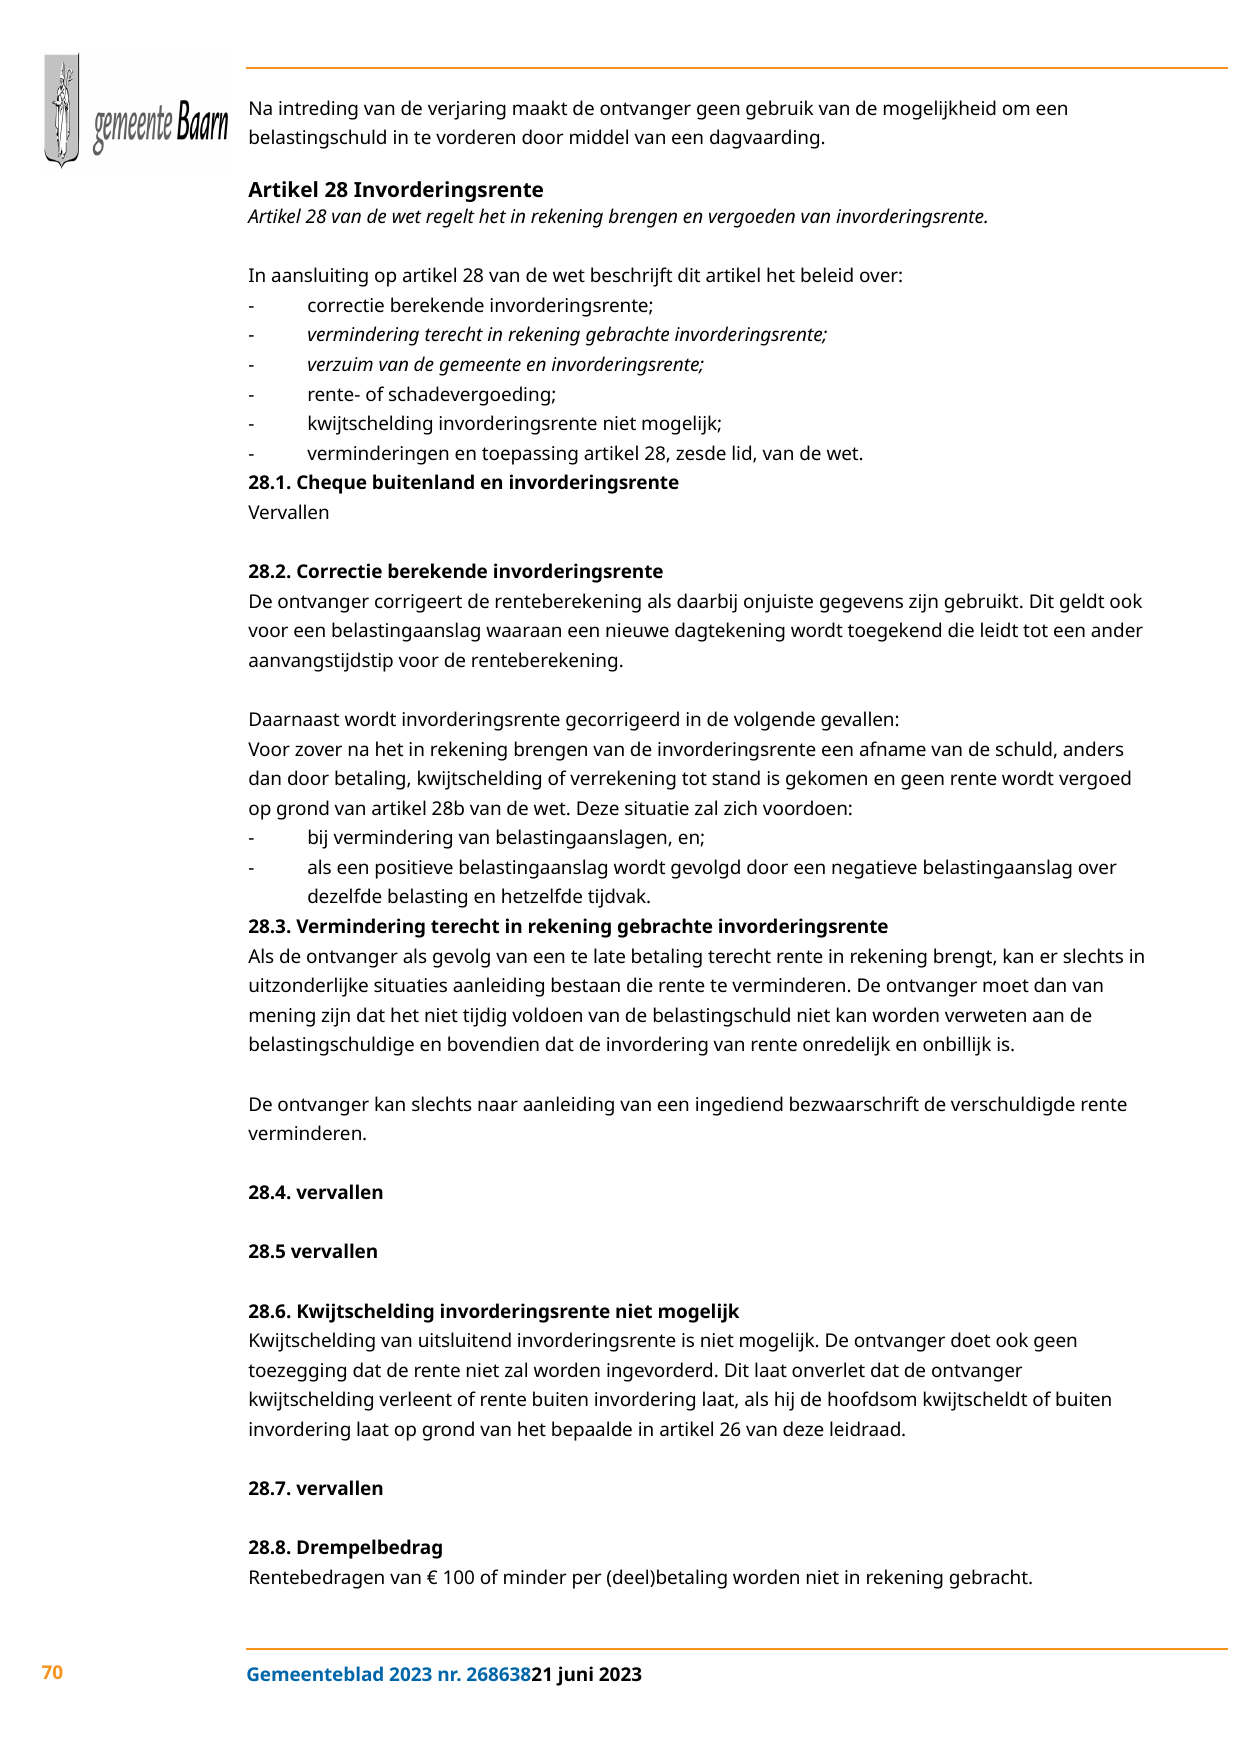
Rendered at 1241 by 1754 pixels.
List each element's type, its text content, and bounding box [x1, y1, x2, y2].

list vermindering terecht in rekening gebrachte invorderingsrente; [248, 322, 1152, 347]
list bij vermindering van belastingaanslagen, en; [248, 824, 1152, 850]
text Voor zover na het in rekening brengen van de invorderingsrente een afname van de schuld, anders dan door betaling, kwijtschelding of verrekening tot stand is gekomen en geen rente wordt vergoed op grond van artikel 28b van de wet. Deze situatie zal zich voordoen: [248, 736, 1152, 821]
text Daarnaast wordt invorderingsrente gecorrigeerd in de volgende gevallen: [248, 706, 1152, 732]
list correctie berekende invorderingsrente; [248, 292, 1152, 318]
text Artikel 28 van de wet regelt het in rekening brengen en vergoeden van invorderingsrente. [248, 203, 1152, 229]
text De ontvanger kan slechts naar aanleiding van een ingediend bezwaarschrift de verschuldigde rente verminderen. [248, 1091, 1152, 1146]
text 28.5 vervallen [248, 1239, 1152, 1264]
list verminderingen en toepassing artikel 28, zesde lid, van de wet. [248, 440, 1152, 466]
text De ontvanger corrigeert de renteberekening als daarbij onjuiste gegevens zijn gebruikt. Dit geldt ook voor een belastingaanslag waaraan een nieuwe dagtekening wordt toegekend die leidt tot een ander aanvangstijdstip voor de renteberekening. [248, 588, 1152, 673]
text 28.3. Vermindering terecht in rekening gebrachte invorderingsrente [248, 913, 1152, 939]
text Kwijtschelding van uitsluitend invorderingsrente is niet mogelijk. De ontvanger doet ook geen toezegging dat de rente niet zal worden ingevorderd. Dit laat onverlet dat de ontvanger kwijtschelding verleent of rente buiten invordering laat, als hij de hoofdsom kwijtscheldt of buiten invordering laat op grond van het bepaalde in artikel 26 van deze leidraad. [248, 1327, 1152, 1442]
text 28.2. Correctie berekende invorderingsrente [248, 558, 1152, 584]
text 28.1. Cheque buitenland en invorderingsrente [248, 469, 1152, 495]
text 28.7. vervallen [248, 1475, 1152, 1501]
text Vervallen [248, 499, 1152, 525]
list verzuim van de gemeente en invorderingsrente; [248, 351, 1152, 377]
picture [41, 47, 231, 172]
text Na intreding van de verjaring maakt de ontvanger geen gebruik van de mogelijkheid om een belastingschuld in te vorderen door middel van een dagvaarding. [248, 95, 1152, 150]
text Als de ontvanger als gevolg van een te late betaling terecht rente in rekening brengt, kan er slechts in uitzonderlijke situaties aanleiding bestaan die rente te verminderen. De ontvanger moet dan van mening zijn dat het niet tijdig voldoen van de belastingschuld niet kan worden verweten aan de belastingschuldige en bovendien dat de invordering van rente onredelijk en onbillijk is. [248, 943, 1152, 1057]
text In aansluiting op artikel 28 van de wet beschrijft dit artikel het beleid over: [248, 262, 1152, 288]
list rente- of schadevergoeding; [248, 381, 1152, 406]
text Artikel 28 Invorderingsrente [248, 175, 1152, 203]
text Rentebedragen van € 100 of minder per (deel)betaling worden niet in rekening gebracht. [248, 1564, 1152, 1590]
text 28.8. Drempelbedrag [248, 1534, 1152, 1560]
list als een positieve belastingaanslag wordt gevolgd door een negatieve belastingaanslag over dezelfde belasting en hetzelfde tijdvak. [248, 854, 1152, 909]
list kwijtschelding invorderingsrente niet mogelijk; [248, 410, 1152, 436]
text 28.6. Kwijtschelding invorderingsrente niet mogelijk [248, 1298, 1152, 1323]
text 28.4. vervallen [248, 1179, 1152, 1205]
